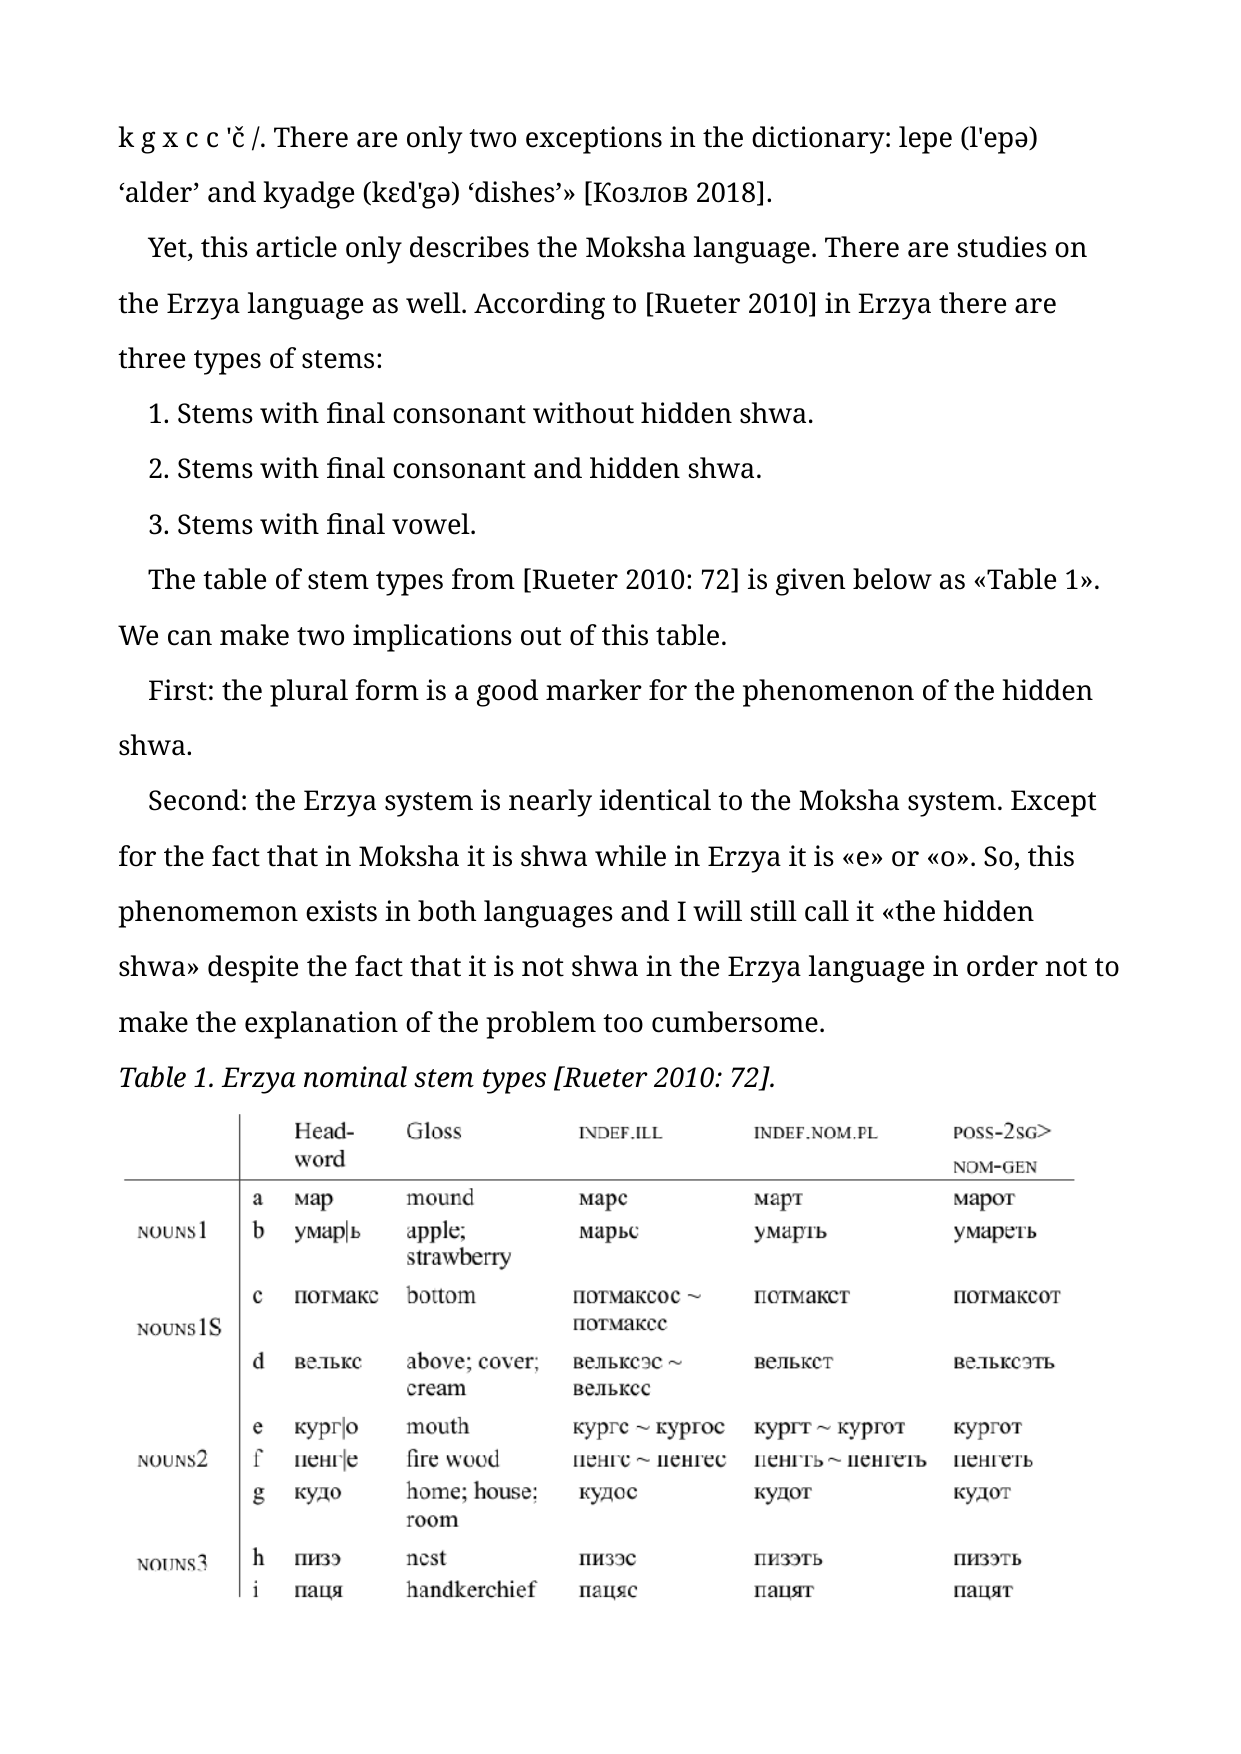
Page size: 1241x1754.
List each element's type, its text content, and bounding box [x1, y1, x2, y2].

text Second: the Erzya system is nearly identical to the Moksha system. Except for the fact that in Moksha it is shwa while in Erzya it is «e» or «o». So, this phenomemon exists in both languages and I will still call it «the hidden shwa» despite the fact that it is not shwa in the Erzya language in order not to make the explanation of the problem too cumbersome. [118, 782, 1122, 1040]
text The table of stem types from [Rueter 2010: 72] is given below as «Table 1». We can make two implications out of this table. [118, 561, 1122, 653]
text 3. Stems with final vowel. [118, 505, 1122, 542]
text Table 1. Erzya nominal stem types [Rueter 2010: 72]. [118, 1058, 1122, 1095]
text Yet, this article only describes the Moksha language. There are studies on the Erzya language as well. According to [Rueter 2010] in Erzya there are three types of stems: [118, 229, 1122, 376]
picture [118, 1113, 1123, 1624]
text k g x c c 'č /. There are only two exceptions in the dictionary: lepe (l'epə) ‘alder’ and kyadge (kɛd'gə) ‘dishes’» [Козлов 2018]. [118, 118, 1122, 210]
text 1. Stems with final consonant without hidden shwa. [118, 395, 1122, 432]
text First: the plural form is a good marker for the phenomenon of the hidden shwa. [118, 671, 1122, 763]
text 2. Stems with final consonant and hidden shwa. [118, 450, 1122, 487]
